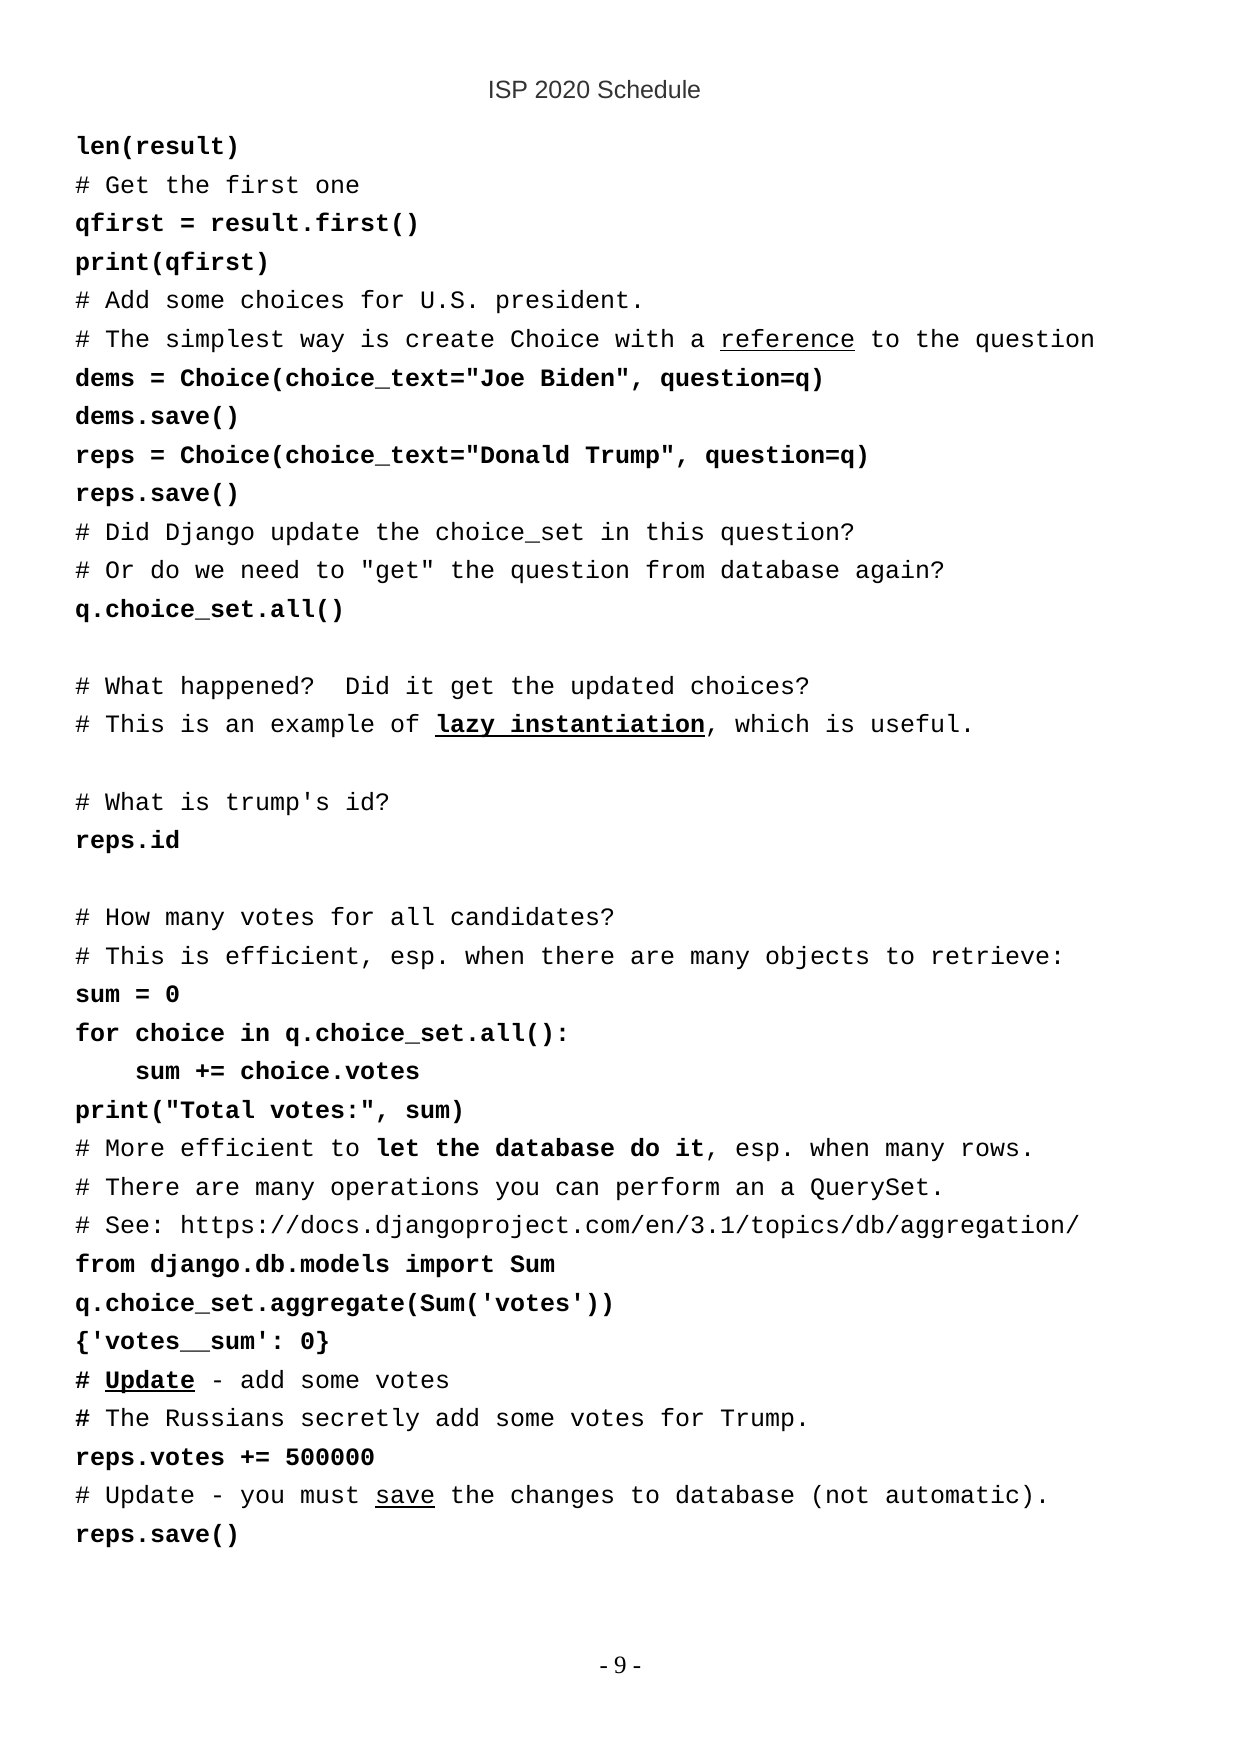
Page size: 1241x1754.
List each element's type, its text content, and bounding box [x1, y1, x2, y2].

text print(qfirst) [75, 249, 1166, 278]
text # What is trump's id? [75, 789, 1166, 817]
text # More efficient to let the database do it, esp. when many rows. [75, 1136, 1166, 1164]
text len(result) [75, 134, 1166, 162]
text reps.id [75, 828, 1166, 856]
text print("Total votes:", sum) [75, 1097, 1166, 1126]
text {'votes__sum': 0} [75, 1329, 1166, 1357]
text dems.save() [75, 404, 1166, 432]
text from django.db.models import Sum [75, 1252, 1166, 1280]
text q.choice_set.all() [75, 596, 1166, 625]
text # The Russians secretly add some votes for Trump. [75, 1406, 1166, 1434]
text # The simplest way is create Choice with a reference to the question [75, 327, 1166, 355]
text # Did Django update the choice_set in this question? [75, 519, 1166, 548]
text # See: https://docs.djangoproject.com/en/3.1/topics/db/aggregation/ [75, 1213, 1166, 1241]
text sum += choice.votes [75, 1059, 1166, 1087]
text qfirst = result.first() [75, 211, 1166, 239]
text # This is efficient, esp. when there are many objects to retrieve: [75, 943, 1166, 972]
text # Update - you must save the changes to database (not automatic). [75, 1483, 1166, 1511]
text # Get the first one [75, 172, 1166, 201]
text dems = Choice(choice_text="Joe Biden", question=q) [75, 365, 1166, 393]
text # Update - add some votes [75, 1367, 1166, 1396]
text sum = 0 [75, 982, 1166, 1010]
text reps.save() [75, 481, 1166, 509]
text for choice in q.choice_set.all(): [75, 1020, 1166, 1049]
text q.choice_set.aggregate(Sum('votes')) [75, 1290, 1166, 1318]
text # What happened? Did it get the updated choices? [75, 673, 1166, 702]
text reps.votes += 500000 [75, 1444, 1166, 1473]
text # There are many operations you can perform an a QuerySet. [75, 1174, 1166, 1203]
text # Or do we need to "get" the question from database again? [75, 558, 1166, 586]
text reps.save() [75, 1521, 1166, 1550]
text # This is an example of lazy instantiation, which is useful. [75, 712, 1166, 740]
text # Add some choices for U.S. president. [75, 288, 1166, 316]
text # How many votes for all candidates? [75, 905, 1166, 933]
text reps = Choice(choice_text="Donald Trump", question=q) [75, 442, 1166, 471]
